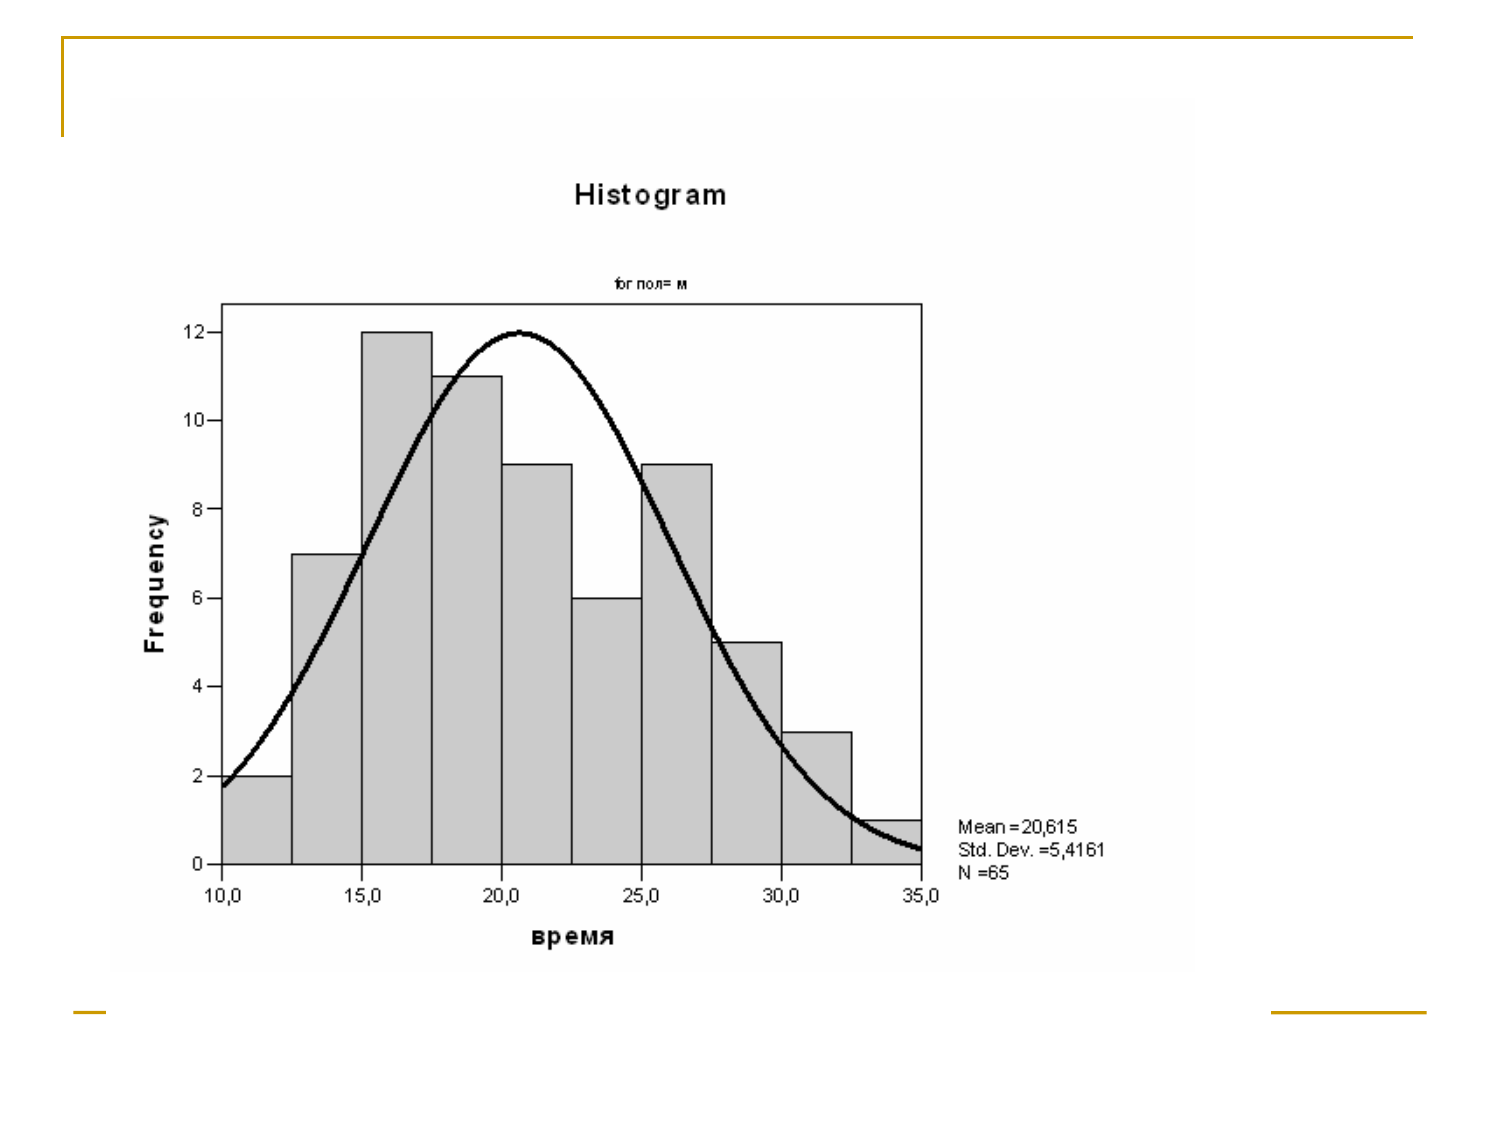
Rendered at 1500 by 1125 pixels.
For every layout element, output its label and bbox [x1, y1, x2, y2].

picture [106, 94, 1271, 1033]
